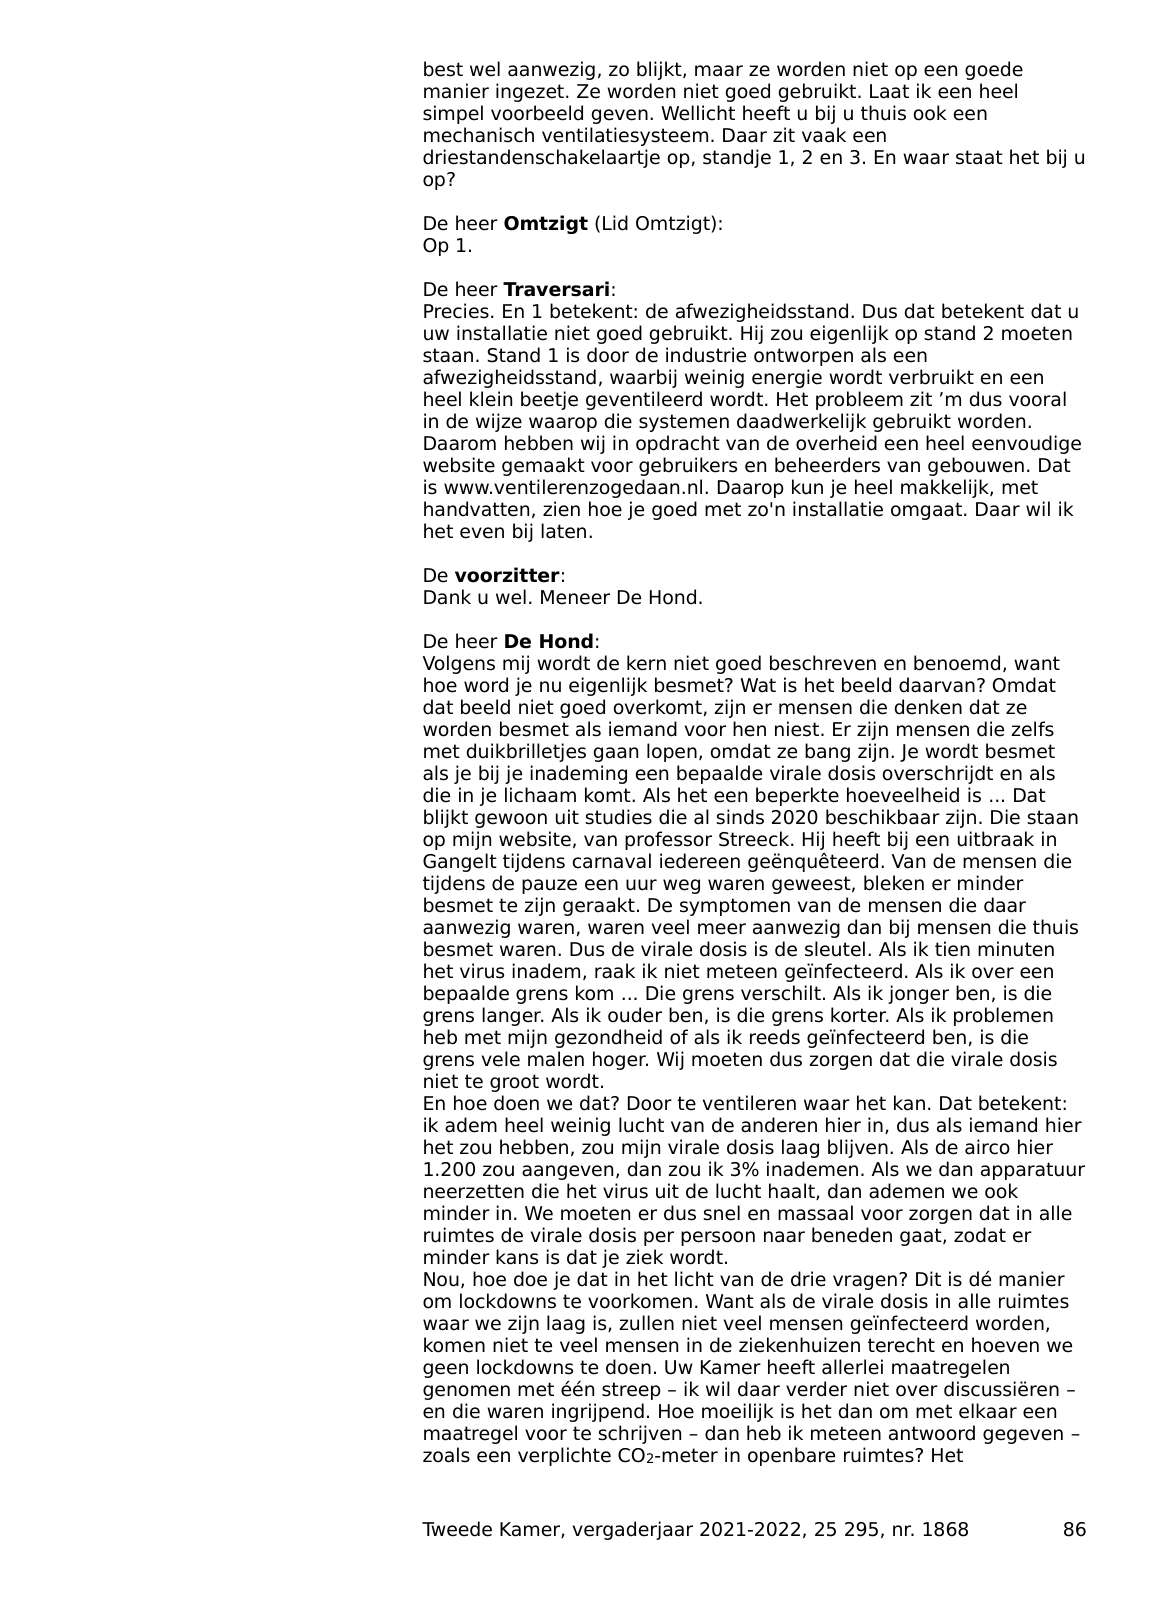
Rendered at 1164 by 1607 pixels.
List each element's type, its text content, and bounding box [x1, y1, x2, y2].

text Nou, hoe doe je dat in het licht van de drie vragen? Dit is dé manier om lockdowns te voorkomen. Want als de virale dosis in alle ruimtes waar we zijn laag is, zullen niet veel mensen geïnfecteerd worden, komen niet te veel mensen in de ziekenhuizen terecht en hoeven we geen lockdowns te doen. Uw Kamer heeft allerlei maatregelen genomen met één streep – ik wil daar verder niet over discussiëren – en die waren ingrijpend. Hoe moeilijk is het dan om met elkaar een maatregel voor te schrijven – dan heb ik meteen antwoord gegeven – zoals een verplichte CO2-meter in openbare ruimtes? Het [422, 1269, 1087, 1467]
text De heer Omtzigt (Lid Omtzigt): [422, 213, 1087, 235]
text Dank u wel. Meneer De Hond. [422, 587, 1087, 609]
text En hoe doen we dat? Door te ventileren waar het kan. Dat betekent: ik adem heel weinig lucht van de anderen hier in, dus als iemand hier het zou hebben, zou mijn virale dosis laag blijven. Als de airco hier 1.200 zou aangeven, dan zou ik 3% inademen. Als we dan apparatuur neerzetten die het virus uit de lucht haalt, dan ademen we ook minder in. We moeten er dus snel en massaal voor zorgen dat in alle ruimtes de virale dosis per persoon naar beneden gaat, zodat er minder kans is dat je ziek wordt. [422, 1093, 1087, 1269]
text best wel aanwezig, zo blijkt, maar ze worden niet op een goede manier ingezet. Ze worden niet goed gebruikt. Laat ik een heel simpel voorbeeld geven. Wellicht heeft u bij u thuis ook een mechanisch ventilatiesysteem. Daar zit vaak een driestandenschakelaartje op, standje 1, 2 en 3. En waar staat het bij u op? [422, 59, 1087, 191]
text De heer De Hond: [422, 631, 1087, 653]
text De heer Traversari: [422, 279, 1087, 301]
text Precies. En 1 betekent: de afwezigheidsstand. Dus dat betekent dat u uw installatie niet goed gebruikt. Hij zou eigenlijk op stand 2 moeten staan. Stand 1 is door de industrie ontworpen als een afwezigheidsstand, waarbij weinig energie wordt verbruikt en een heel klein beetje geventileerd wordt. Het probleem zit ’m dus vooral in de wijze waarop die systemen daadwerkelijk gebruikt worden. Daarom hebben wij in opdracht van de overheid een heel eenvoudige website gemaakt voor gebruikers en beheerders van gebouwen. Dat is www.ventilerenzogedaan.nl. Daarop kun je heel makkelijk, met handvatten, zien hoe je goed met zo'n installatie omgaat. Daar wil ik het even bij laten. [422, 301, 1087, 543]
text Volgens mij wordt de kern niet goed beschreven en benoemd, want hoe word je nu eigenlijk besmet? Wat is het beeld daarvan? Omdat dat beeld niet goed overkomt, zijn er mensen die denken dat ze worden besmet als iemand voor hen niest. Er zijn mensen die zelfs met duikbrilletjes gaan lopen, omdat ze bang zijn. Je wordt besmet als je bij je inademing een bepaalde virale dosis overschrijdt en als die in je lichaam komt. Als het een beperkte hoeveelheid is ... Dat blijkt gewoon uit studies die al sinds 2020 beschikbaar zijn. Die staan op mijn website, van professor Streeck. Hij heeft bij een uitbraak in Gangelt tijdens carnaval iedereen geënquêteerd. Van de mensen die tijdens de pauze een uur weg waren geweest, bleken er minder besmet te zijn geraakt. De symptomen van de mensen die daar aanwezig waren, waren veel meer aanwezig dan bij mensen die thuis besmet waren. Dus de virale dosis is de sleutel. Als ik tien minuten het virus inadem, raak ik niet meteen geïnfecteerd. Als ik over een bepaalde grens kom ... Die grens verschilt. Als ik jonger ben, is die grens langer. Als ik ouder ben, is die grens korter. Als ik problemen heb met mijn gezondheid of als ik reeds geïnfecteerd ben, is die grens vele malen hoger. Wij moeten dus zorgen dat die virale dosis niet te groot wordt. [422, 653, 1087, 1093]
text De voorzitter: [422, 565, 1087, 587]
text Op 1. [422, 235, 1087, 257]
